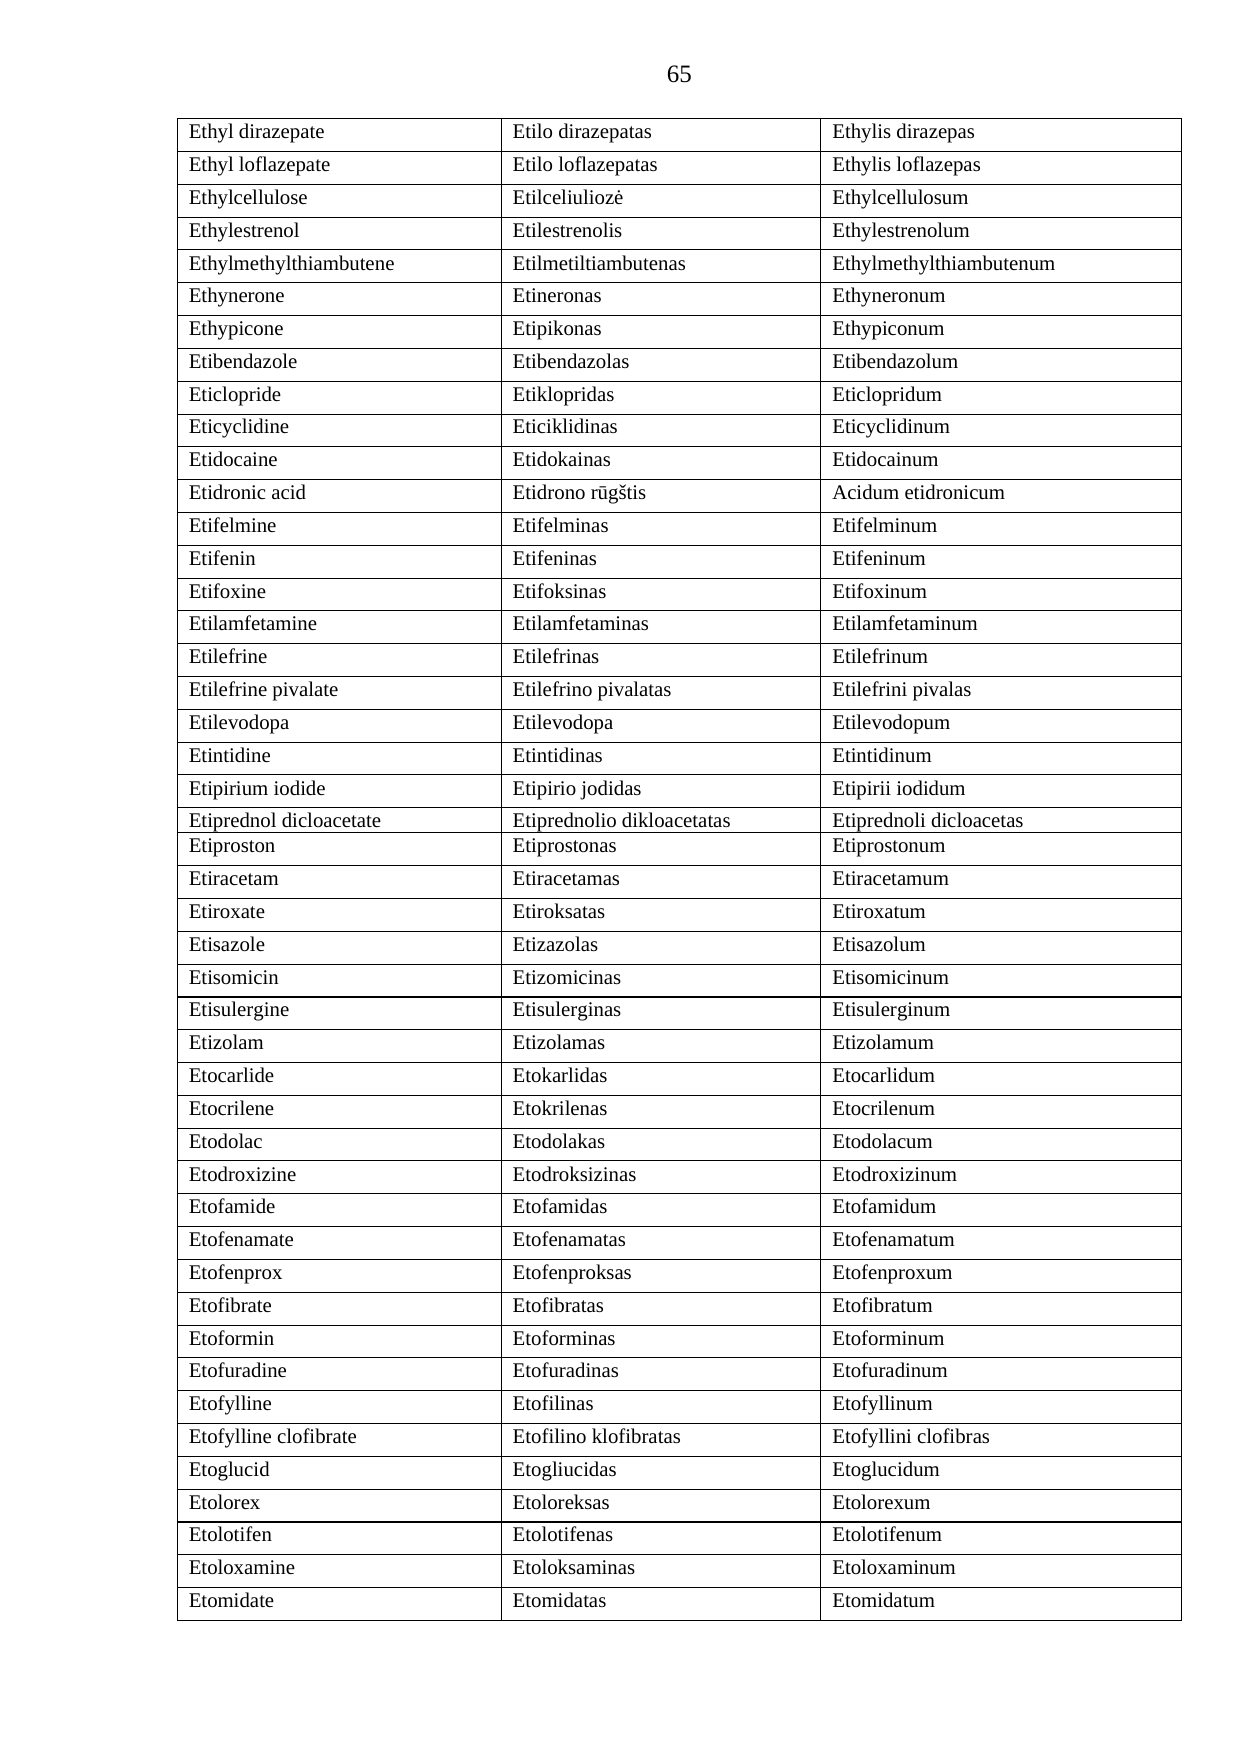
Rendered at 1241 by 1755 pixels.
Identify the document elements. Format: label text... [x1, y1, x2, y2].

table_cell Etilefrinas [502, 644, 820, 676]
table_cell Etibendazolum [821, 349, 1181, 381]
table_cell Etizolamum [821, 1030, 1181, 1062]
table_cell Ethylis dirazepas [821, 119, 1181, 151]
table_cell Etilevodopum [821, 710, 1181, 742]
table_cell Etoformin [178, 1326, 501, 1357]
table_cell Etilamfetaminas [502, 611, 820, 643]
table_cell Etineronas [502, 283, 820, 315]
table_cell Etiprednol dicloacetate [178, 808, 501, 832]
table_cell Ethypiconum [821, 316, 1181, 348]
table_cell Etokrilenas [502, 1096, 820, 1128]
table_cell Etiprednolio dikloacetatas [502, 808, 820, 832]
table_cell Ethylestrenol [178, 218, 501, 249]
table_cell Ethylcellulosum [821, 185, 1181, 217]
table_cell Etofibratas [502, 1293, 820, 1324]
table_cell Etisulerginas [502, 998, 820, 1029]
table_cell Etifelminum [821, 513, 1181, 545]
table_cell Ethynerone [178, 283, 501, 315]
table_cell Ethylmethylthiambutenum [821, 250, 1181, 282]
table_cell Etolotifenas [502, 1523, 820, 1554]
table_cell Etoglucid [178, 1457, 501, 1488]
table_cell Etofilinas [502, 1391, 820, 1423]
table_cell Etipikonas [502, 316, 820, 348]
table_cell Etilceliuliozė [502, 185, 820, 217]
table_cell Etodolacum [821, 1129, 1181, 1160]
table_cell Etizazolas [502, 932, 820, 963]
table_cell Etodolac [178, 1129, 501, 1160]
table_cell Etofenprox [178, 1260, 501, 1292]
table_cell Etofylline [178, 1391, 501, 1423]
table_cell Ethyneronum [821, 283, 1181, 315]
table_cell Etoloreksas [502, 1490, 820, 1521]
table_cell Etiroxate [178, 899, 501, 931]
table_cell Etidokainas [502, 447, 820, 479]
table_cell Etisulerginum [821, 998, 1181, 1029]
table_cell Etofenproksas [502, 1260, 820, 1292]
table_cell Etomidate [178, 1588, 501, 1620]
table_cell Etiroksatas [502, 899, 820, 931]
table_cell Etofylline clofibrate [178, 1424, 501, 1456]
table_cell Etisomicinum [821, 965, 1181, 996]
table_cell Etifoxine [178, 579, 501, 610]
table_cell Etizolamas [502, 1030, 820, 1062]
table_cell Etifelminas [502, 513, 820, 545]
table_cell Etiracetamum [821, 866, 1181, 898]
table_cell Etizomicinas [502, 965, 820, 996]
table_cell Etocarlidum [821, 1063, 1181, 1095]
table_cell Acidum etidronicum [821, 480, 1181, 512]
table_cell Eticlopride [178, 382, 501, 413]
table_cell Etofyllinum [821, 1391, 1181, 1423]
table_cell Etogliucidas [502, 1457, 820, 1488]
table_cell Etifoksinas [502, 579, 820, 610]
table_cell Etisazole [178, 932, 501, 963]
table_cell Etintidinas [502, 743, 820, 774]
table_cell Etocrilene [178, 1096, 501, 1128]
table_cell Etisazolum [821, 932, 1181, 963]
table_cell Ethypicone [178, 316, 501, 348]
table_cell Etofuradinum [821, 1358, 1181, 1390]
table_cell Etilamfetamine [178, 611, 501, 643]
table_cell Etisomicin [178, 965, 501, 996]
table_cell Etilefrini pivalas [821, 677, 1181, 709]
table_cell Etiproston [178, 833, 501, 865]
table_cell Etolotifenum [821, 1523, 1181, 1554]
table_cell Etofamidas [502, 1194, 820, 1226]
table_cell Etifeninas [502, 546, 820, 577]
table_cell Etocarlide [178, 1063, 501, 1095]
table_cell Etoforminas [502, 1326, 820, 1357]
table_cell Etidrono rūgštis [502, 480, 820, 512]
table_cell Etilefrine pivalate [178, 677, 501, 709]
table_cell Eticyclidinum [821, 415, 1181, 446]
table_cell Etoloksaminas [502, 1555, 820, 1587]
table_cell Etilefrino pivalatas [502, 677, 820, 709]
table_cell Etifenin [178, 546, 501, 577]
table_cell Etofuradine [178, 1358, 501, 1390]
table_cell Etofenamate [178, 1227, 501, 1259]
table_cell Etofenamatum [821, 1227, 1181, 1259]
table_cell Etodroxizine [178, 1161, 501, 1193]
table_cell Eticiklidinas [502, 415, 820, 446]
table_cell Etoforminum [821, 1326, 1181, 1357]
table_cell Etizolam [178, 1030, 501, 1062]
table_cell Etifelmine [178, 513, 501, 545]
table_cell Etintidinum [821, 743, 1181, 774]
table_cell Etolorexum [821, 1490, 1181, 1521]
table_cell Eticyclidine [178, 415, 501, 446]
table_cell Etiroxatum [821, 899, 1181, 931]
table_cell Etifeninum [821, 546, 1181, 577]
table_cell Etofamidum [821, 1194, 1181, 1226]
table_cell Etoloxaminum [821, 1555, 1181, 1587]
table_cell Etibendazolas [502, 349, 820, 381]
table_cell Etipirium iodide [178, 775, 501, 807]
table_cell Ethyl loflazepate [178, 152, 501, 184]
table_cell Etoglucidum [821, 1457, 1181, 1488]
table_cell Ethylestrenolum [821, 218, 1181, 249]
table_cell Etifoxinum [821, 579, 1181, 610]
table_cell Ethyl dirazepate [178, 119, 501, 151]
table_cell Etidocaine [178, 447, 501, 479]
table_cell Eticlopridum [821, 382, 1181, 413]
table_cell Etiracetamas [502, 866, 820, 898]
table_cell Etofuradinas [502, 1358, 820, 1390]
table_cell Etodolakas [502, 1129, 820, 1160]
table_cell Etilefrinum [821, 644, 1181, 676]
table_cell Etiprostonum [821, 833, 1181, 865]
table_cell Etofenproxum [821, 1260, 1181, 1292]
table_cell Etilo dirazepatas [502, 119, 820, 151]
table_cell Etibendazole [178, 349, 501, 381]
table_cell Etolotifen [178, 1523, 501, 1554]
table_cell Etofibratum [821, 1293, 1181, 1324]
table_cell Etilevodopa [502, 710, 820, 742]
table_cell Etofibrate [178, 1293, 501, 1324]
table_cell Etidocainum [821, 447, 1181, 479]
table_cell Ethylcellulose [178, 185, 501, 217]
table_cell Etilamfetaminum [821, 611, 1181, 643]
table_cell Etomidatum [821, 1588, 1181, 1620]
table_cell Etilo loflazepatas [502, 152, 820, 184]
table_cell Etodroksizinas [502, 1161, 820, 1193]
table_cell Etofyllini clofibras [821, 1424, 1181, 1456]
table_cell Etintidine [178, 743, 501, 774]
table_cell Etoloxamine [178, 1555, 501, 1587]
table_cell Etilestrenolis [502, 218, 820, 249]
table_cell Etofamide [178, 1194, 501, 1226]
table_cell Etidronic acid [178, 480, 501, 512]
table_cell Etiklopridas [502, 382, 820, 413]
table_cell Etolorex [178, 1490, 501, 1521]
table_cell Etofenamatas [502, 1227, 820, 1259]
table_cell Etokarlidas [502, 1063, 820, 1095]
table_cell Etipirii iodidum [821, 775, 1181, 807]
table_cell Etomidatas [502, 1588, 820, 1620]
table_cell Etilmetiltiambutenas [502, 250, 820, 282]
table_cell Etisulergine [178, 998, 501, 1029]
table_cell Etofilino klofibratas [502, 1424, 820, 1456]
table_cell Ethylmethylthiambutene [178, 250, 501, 282]
table_cell Etiprostonas [502, 833, 820, 865]
table_cell Etodroxizinum [821, 1161, 1181, 1193]
table_cell Ethylis loflazepas [821, 152, 1181, 184]
table_cell Etiprednoli dicloacetas [821, 808, 1181, 832]
table_cell Etilevodopa [178, 710, 501, 742]
table_cell Etipirio jodidas [502, 775, 820, 807]
table_cell Etocrilenum [821, 1096, 1181, 1128]
table_cell Etiracetam [178, 866, 501, 898]
table_cell Etilefrine [178, 644, 501, 676]
